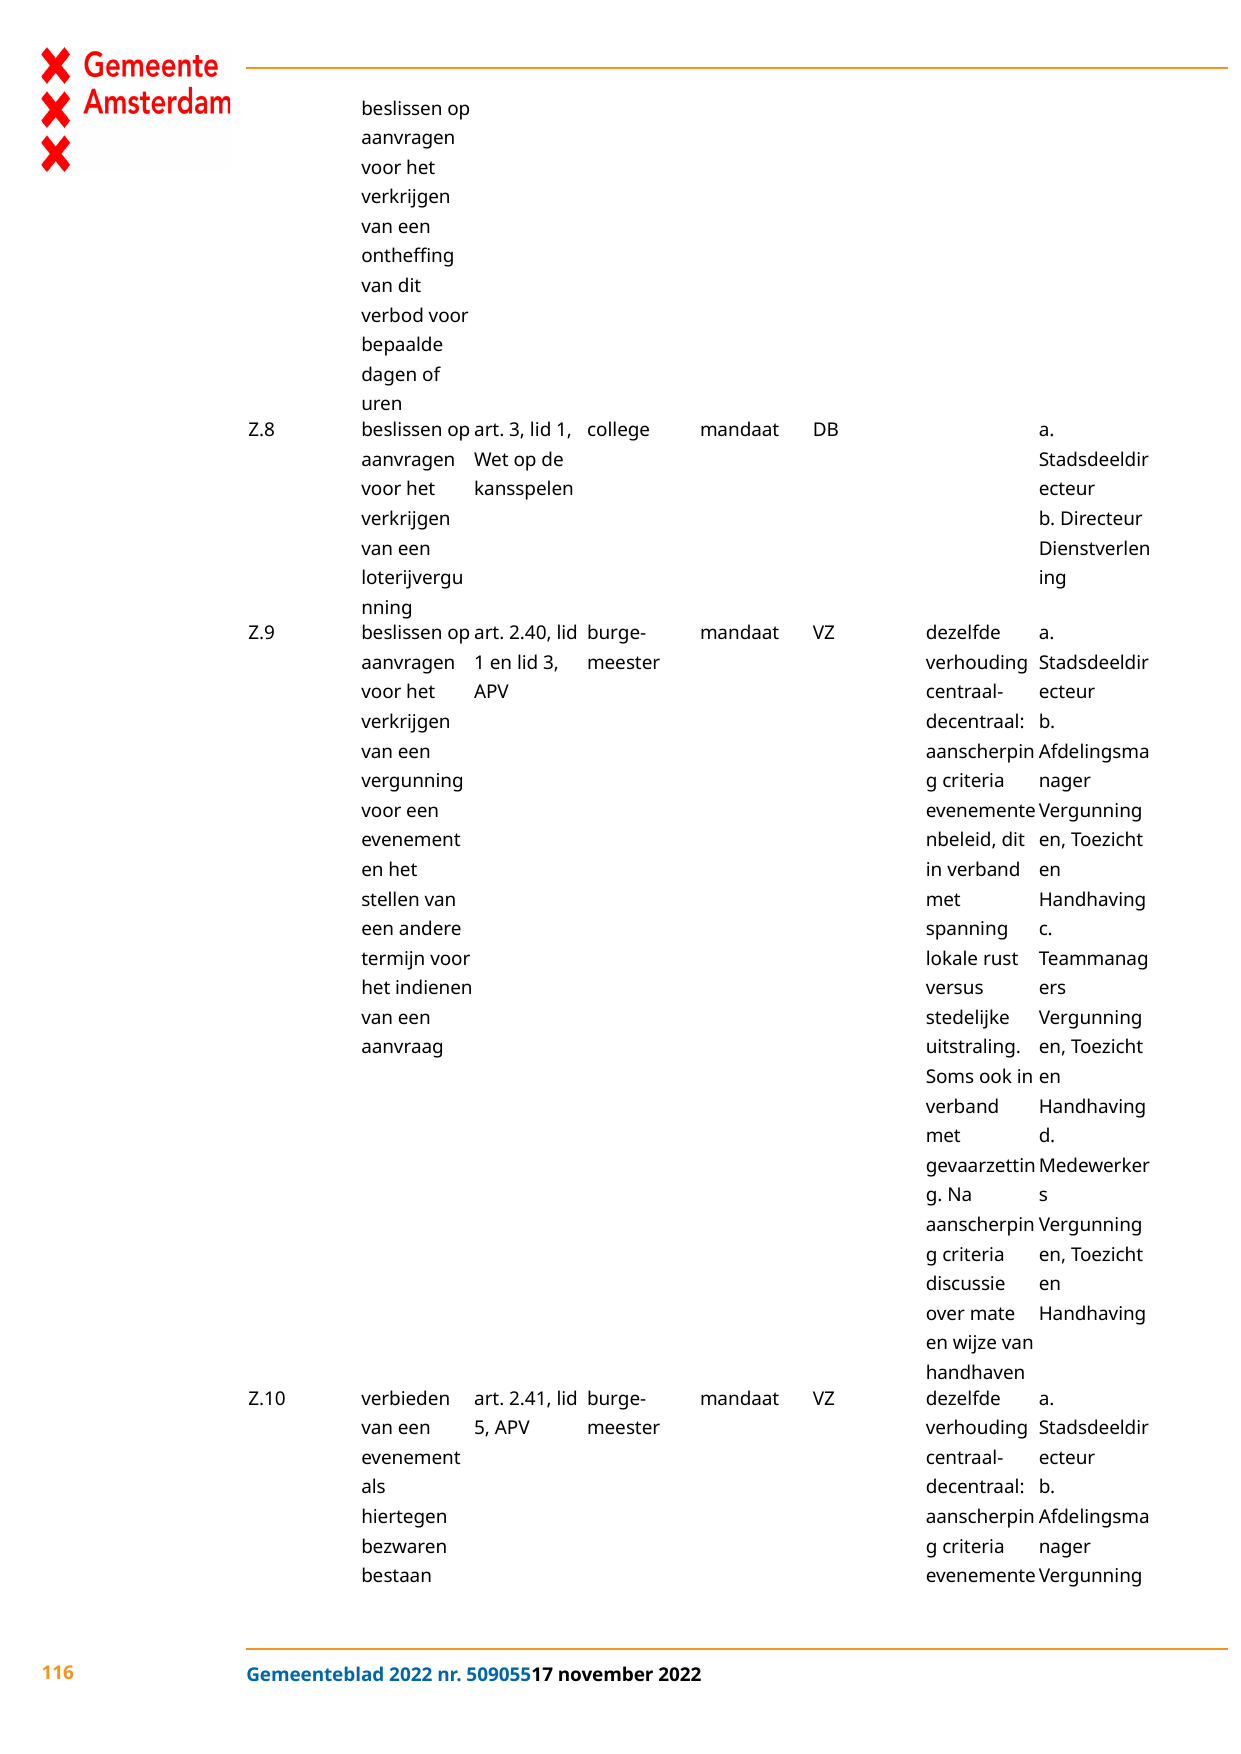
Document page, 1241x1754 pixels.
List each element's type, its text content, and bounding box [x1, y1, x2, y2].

table_cell [813, 95, 926, 416]
table_cell beslissen op aanvragen voor het verkrijgen van een ontheffing van dit verbod voor bepaalde dagen of uren [361, 95, 474, 416]
table_cell Z.9 [248, 620, 361, 1385]
table_cell verbieden van een evenement als hiertegen bezwaren bestaan [361, 1385, 474, 1588]
table_cell a. Stadsdeeldirecteur b. Afdelingsmanager Vergunning [1039, 1385, 1152, 1588]
table_cell dezelfde verhouding centraal-decentraal: aanscherping criteria evenemente [926, 1385, 1038, 1588]
table_cell VZ [813, 1385, 926, 1588]
picture [41, 47, 231, 172]
table_cell DB [813, 416, 926, 619]
table_cell a. Stadsdeeldirecteur b. Afdelingsmanager Vergunningen, Toezicht en Handhaving c. Teammanagers Vergunningen, Toezicht en Handhaving d. Medewerkers Vergunningen, Toezicht en Handhaving [1039, 620, 1152, 1385]
table_cell Z.10 [248, 1385, 361, 1588]
table_cell [926, 95, 1038, 416]
table_cell [926, 416, 1038, 619]
table_cell beslissen op aanvragen voor het verkrijgen van een vergunning voor een evenement en het stellen van een andere termijn voor het indienen van een aanvraag [361, 620, 474, 1385]
table_cell mandaat [700, 416, 813, 619]
table_cell burge-meester [587, 1385, 700, 1588]
table_cell beslissen op aanvragen voor het verkrijgen van een loterijvergunning [361, 416, 474, 619]
table_cell art. 2.41, lid 5, APV [474, 1385, 587, 1588]
table_cell burge-meester [587, 620, 700, 1385]
table_cell mandaat [700, 1385, 813, 1588]
table_cell [248, 95, 361, 416]
table_cell art. 3, lid 1, Wet op de kansspelen [474, 416, 587, 619]
table_cell dezelfde verhouding centraal-decentraal: aanscherping criteria evenementenbeleid, dit in verband met spanning lokale rust versus stedelijke uitstraling. Soms ook in verband met gevaarzetting. Na aanscherping criteria discussie over mate en wijze van handhaven [926, 620, 1038, 1385]
table_cell Z.8 [248, 416, 361, 619]
table_cell mandaat [700, 620, 813, 1385]
table_cell [587, 95, 700, 416]
table_cell art. 2.40, lid 1 en lid 3, APV [474, 620, 587, 1385]
table_cell VZ [813, 620, 926, 1385]
table_cell college [587, 416, 700, 619]
table_cell [1039, 95, 1152, 416]
table_cell [700, 95, 813, 416]
table_cell [474, 95, 587, 416]
table_cell a. Stadsdeeldirecteur b. Directeur Dienstverlening [1039, 416, 1152, 619]
